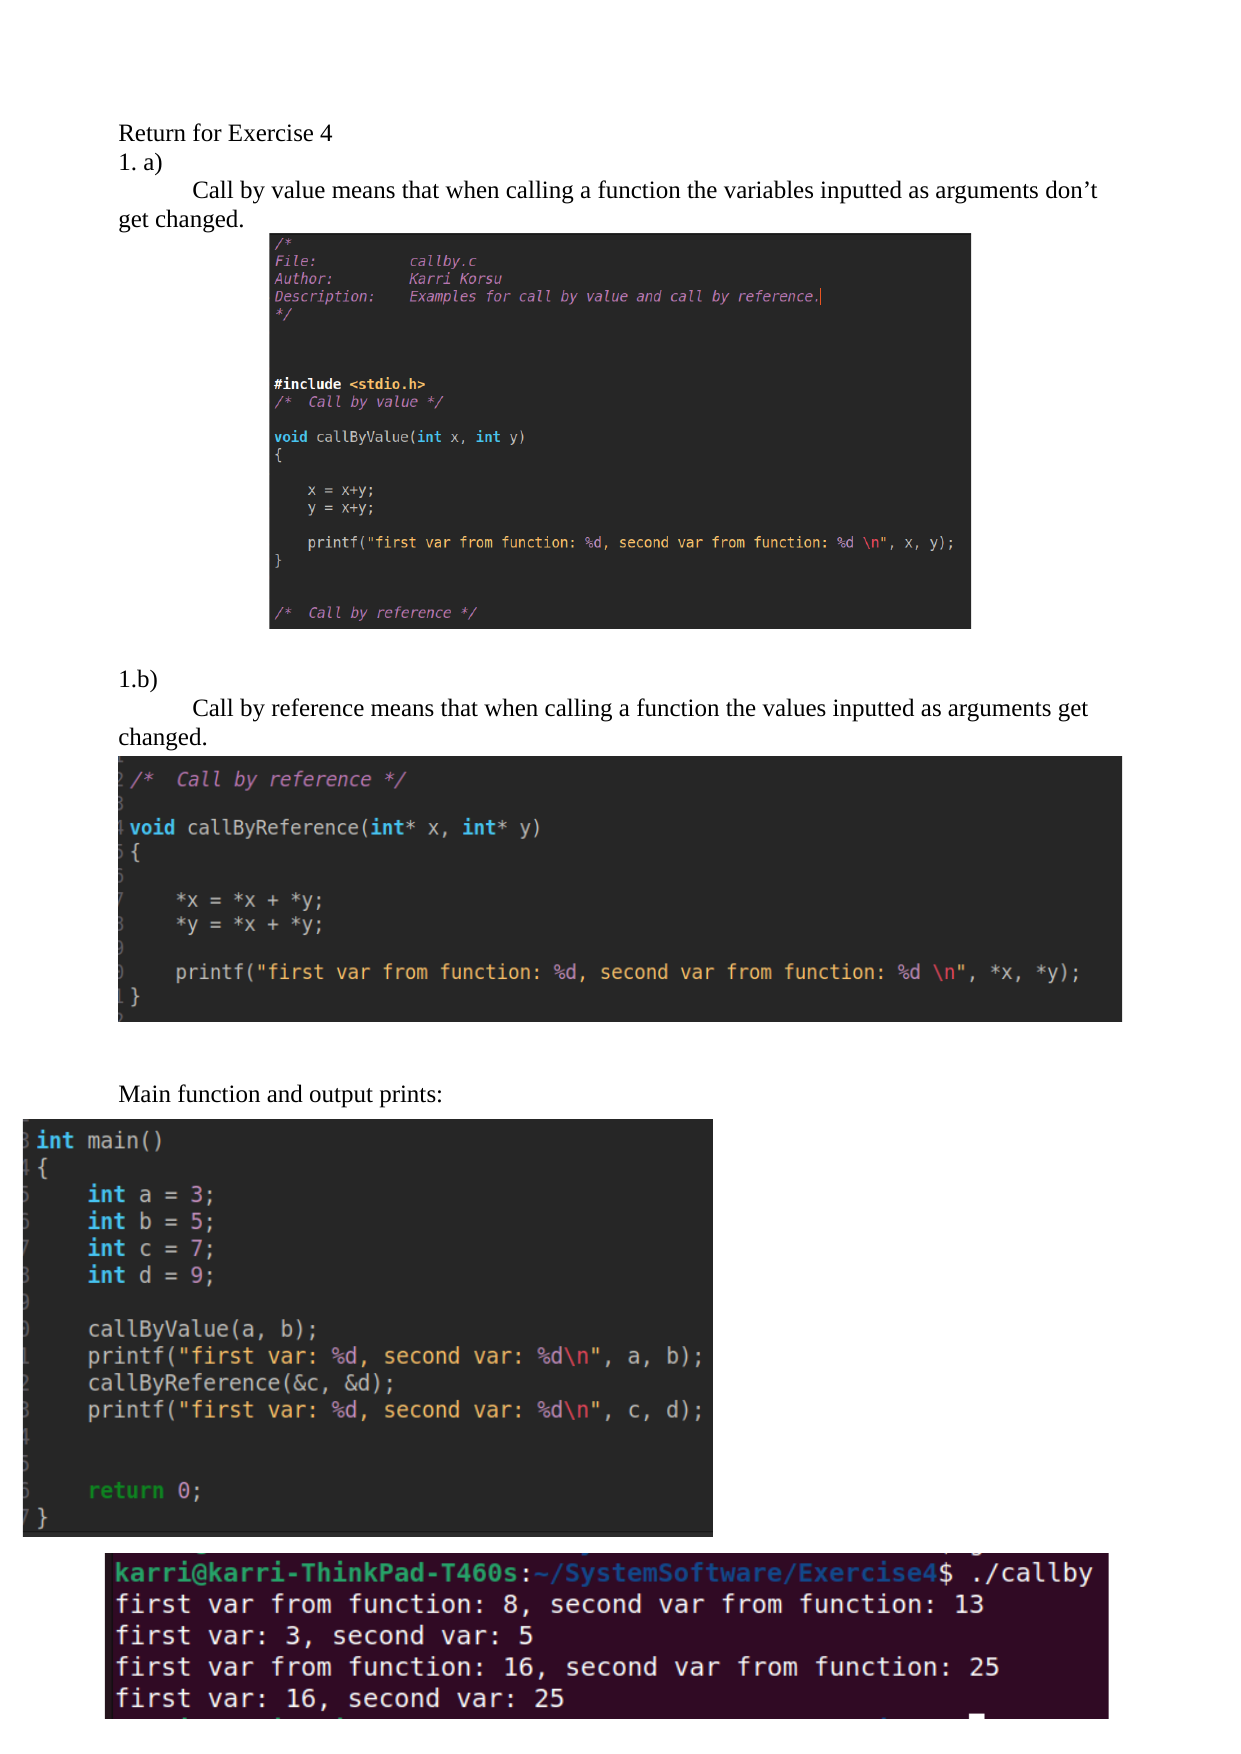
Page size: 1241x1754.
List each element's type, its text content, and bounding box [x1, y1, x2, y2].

picture [22, 1119, 713, 1537]
text Return for Exercise 4 [118, 118, 1122, 147]
picture [118, 756, 1123, 1022]
text Call by reference means that when calling a function the values inputted as arguments get changed. [118, 693, 1122, 751]
text Main function and output prints: [118, 1079, 1122, 1108]
text Call by value means that when calling a function the variables inputted as arguments don’t get changed. [118, 176, 1122, 233]
picture [104, 1553, 1109, 1719]
text 1.b) [118, 664, 1122, 693]
text 1. a) [118, 147, 1122, 176]
picture [269, 233, 972, 629]
